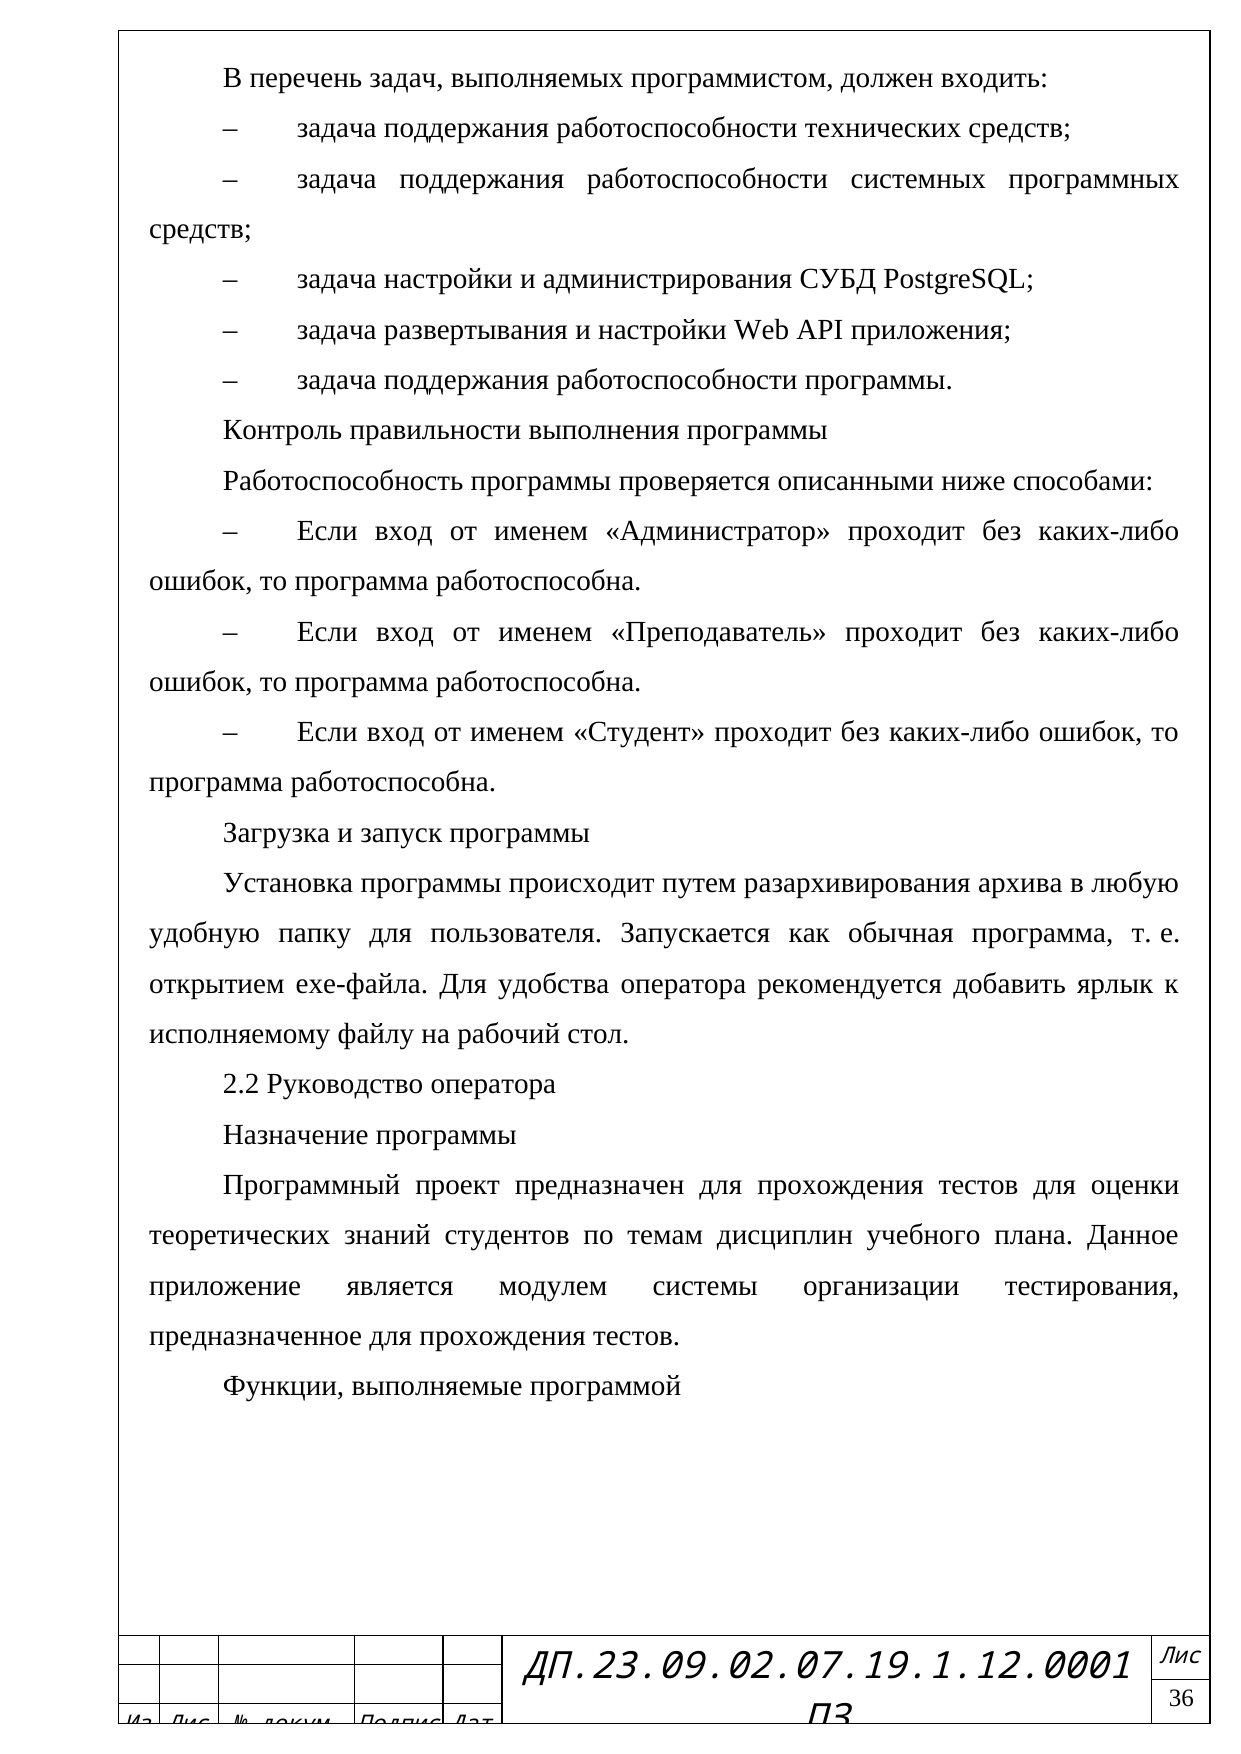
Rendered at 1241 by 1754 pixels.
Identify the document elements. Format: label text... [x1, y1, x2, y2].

text Работоспособность программы проверяется описанными ниже способами: [149, 463, 1180, 496]
list задача настройки и администрирования СУБД PostgreSQL; [149, 261, 1180, 295]
text Контроль правильности выполнения программы [149, 412, 1180, 446]
subtitle 2.2 Руководство оператора [149, 1066, 1180, 1100]
list Если вход от именем «Студент» проходит без каких-либо ошибок, то программа работоспособна. [149, 714, 1180, 798]
text Установка программы происходит путем разархивирования архива в любую удобную папку для пользователя. Запускается как обычная программа, т. е. открытием exe-файла. Для удобства оператора рекомендуется добавить ярлык к исполняемому файлу на рабочий стол. [149, 865, 1180, 1050]
text Функции, выполняемые программой [149, 1368, 1180, 1402]
list задача поддержания работоспособности программы. [149, 362, 1180, 396]
text В перечень задач, выполняемых программистом, должен входить: [149, 60, 1180, 94]
list задача развертывания и настройки Web API приложения; [149, 312, 1180, 345]
list Если вход от именем «Администратор» проходит без каких-либо ошибок, то программа работоспособна. [149, 513, 1180, 597]
list задача поддержания работоспособности технических средств; [149, 111, 1180, 144]
text Назначение программы [149, 1117, 1180, 1150]
list задача поддержания работоспособности системных программных средств; [149, 161, 1180, 245]
list Если вход от именем «Преподаватель» проходит без каких-либо ошибок, то программа работоспособна. [149, 614, 1180, 697]
text Загрузка и запуск программы [149, 815, 1180, 848]
text Программный проект предназначен для прохождения тестов для оценки теоретических знаний студентов по темам дисциплин учебного плана. Данное приложение является модулем системы организации тестирования, предназначенное для прохождения тестов. [149, 1167, 1180, 1352]
